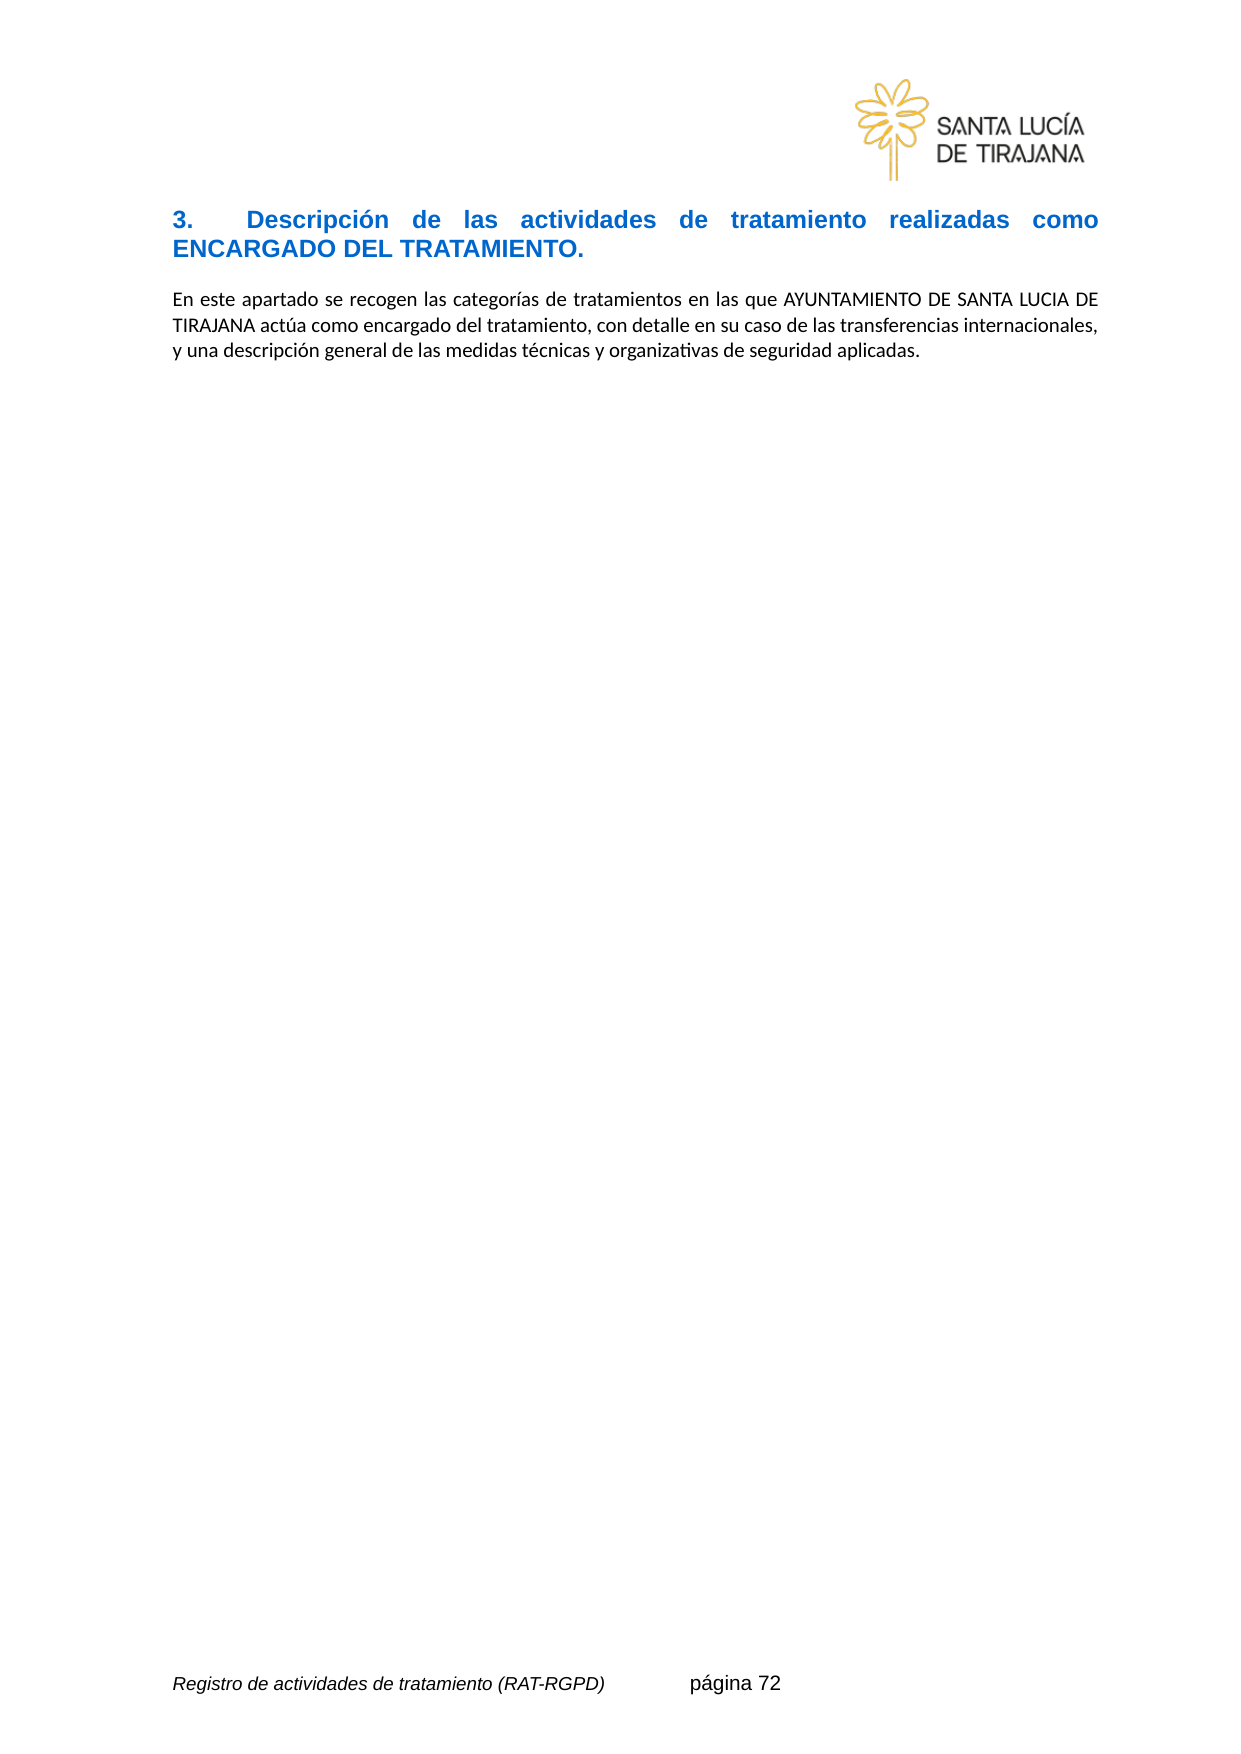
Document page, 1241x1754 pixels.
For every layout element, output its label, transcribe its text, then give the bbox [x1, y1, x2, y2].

subtitle Descripción de las actividades de tratamiento realizadas como ENCARGADO DEL TRATAMIENTO. [172, 205, 1100, 263]
picture [827, 75, 1100, 182]
text En este apartado se recogen las categorías de tratamientos en las que AYUNTAMIENTO DE SANTA LUCIA DE TIRAJANA actúa como encargado del tratamiento, con detalle en su caso de las transferencias internacionales, y una descripción general de las medidas técnicas y organizativas de seguridad aplicadas. [172, 287, 1100, 363]
